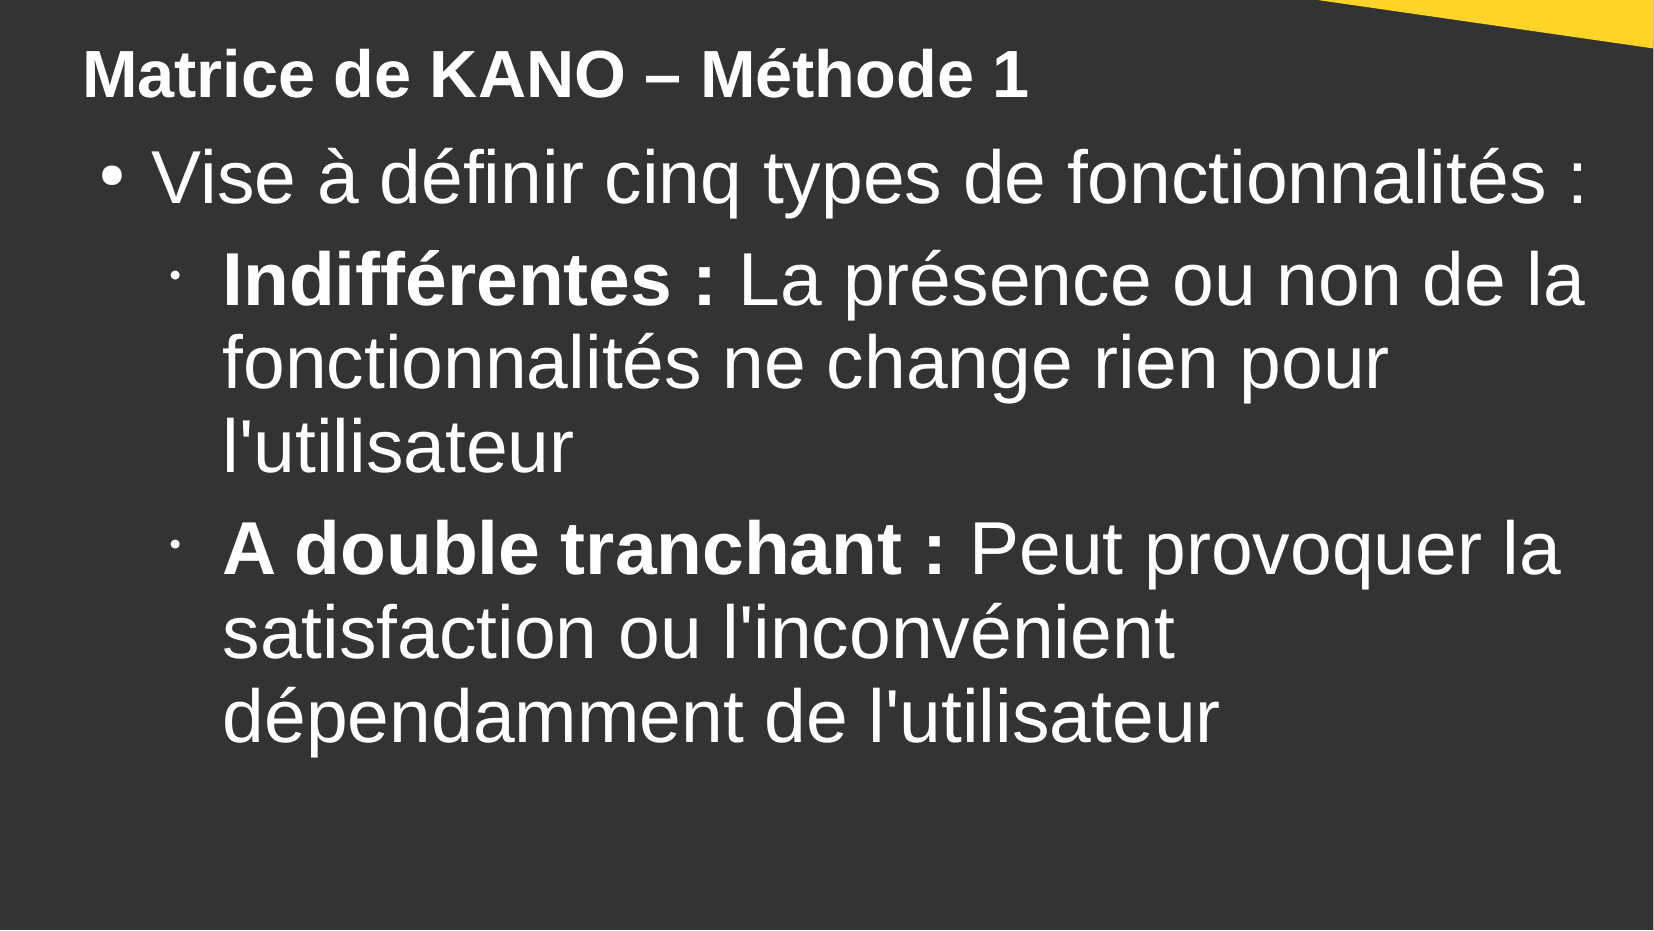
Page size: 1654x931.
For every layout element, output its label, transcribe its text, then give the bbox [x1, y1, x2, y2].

title Matrice de KANO – Méthode 1 [82, 37, 1571, 122]
text_box [1317, 0, 1654, 49]
list Vise à définir cinq types de fonctionnalités : Indifférentes : La présence ou non de la fonctionnalités ne change rien pour l'utilisateur A double tranchant : Peut provoquer la satisfaction ou l'inconvénient dépendamment de l'utilisateur [80, 135, 1620, 792]
